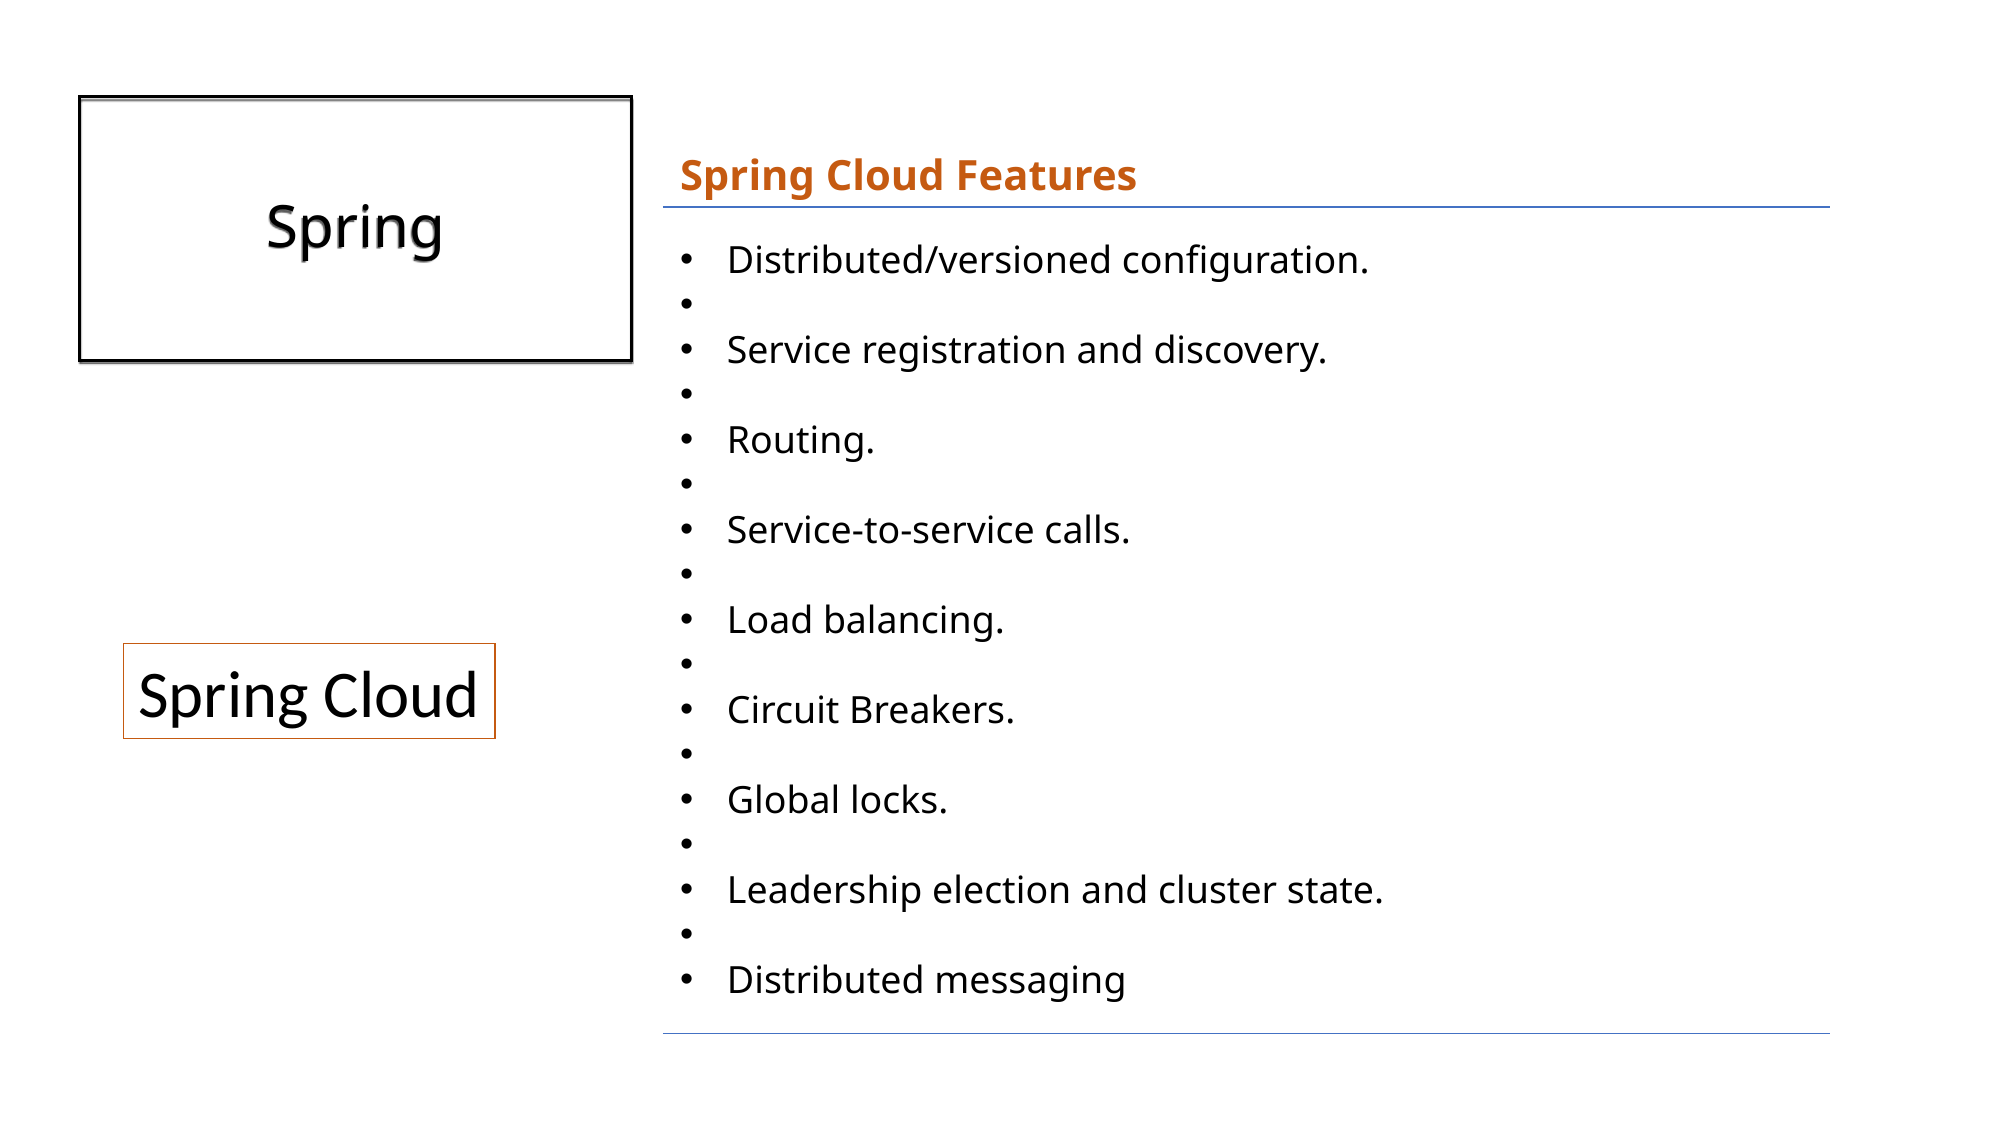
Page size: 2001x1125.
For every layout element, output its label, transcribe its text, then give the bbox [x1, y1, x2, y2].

title Spring [79, 96, 632, 361]
text_box Spring Cloud [123, 644, 495, 739]
text_box Spring Cloud Features [665, 141, 1666, 207]
text_box Distributed/versioned configuration. Service registration and discovery. Routing. Service-to-service calls. Load balancing. Circuit Breakers. Global locks. Leadership election and cluster state. Distributed messaging [665, 228, 1830, 1017]
